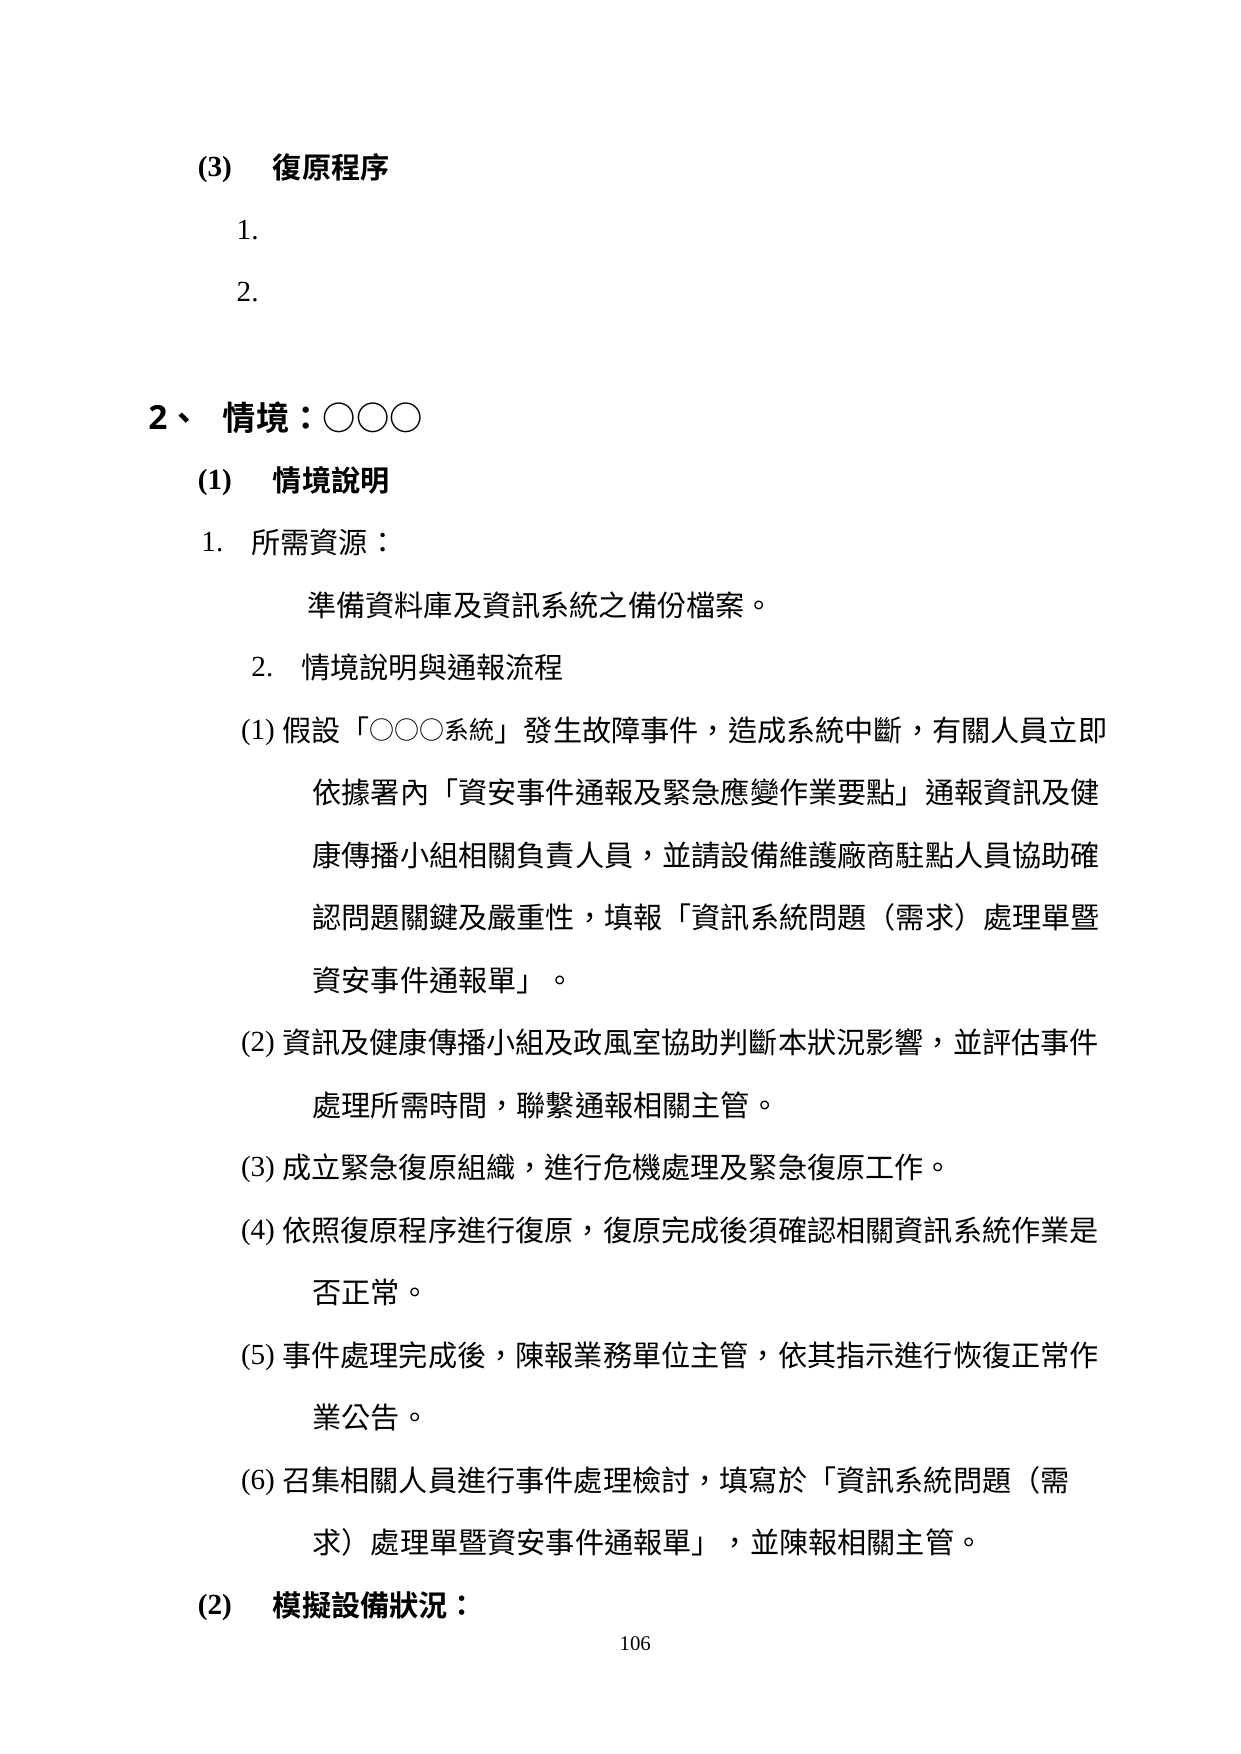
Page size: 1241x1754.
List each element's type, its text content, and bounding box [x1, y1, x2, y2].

text (2) 資訊及健康傳播小組及政風室協助判斷本狀況影響，並評估事件處理所需時間，聯繫通報相關主管。 [219, 999, 1122, 1124]
text (1) 假設「○○○系統」發生故障事件，造成系統中斷，有關人員立即依據署內「資安事件通報及緊急應變作業要點」通報資訊及健康傳播小組相關負責人員，並請設備維護廠商駐點人員協助確認問題關鍵及嚴重性，填報「資訊系統問題（需求）處理單暨資安事件通報單」。 [219, 687, 1122, 999]
text (5) 事件處理完成後，陳報業務單位主管，依其指示進行恢復正常作業公告。 [219, 1312, 1122, 1437]
list 模擬設備狀況： [198, 1562, 1122, 1624]
text (4) 依照復原程序進行復原，復原完成後須確認相關資訊系統作業是否正常。 [219, 1187, 1122, 1312]
list 情境說明與通報流程 [251, 624, 1122, 687]
text (3) 成立緊急復原組織，進行危機處理及緊急復原工作。 [219, 1124, 1122, 1187]
list 所需資源： [148, 499, 1122, 562]
text 準備資料庫及資訊系統之備份檔案。 [307, 562, 1122, 624]
list 情境說明 [198, 437, 1122, 499]
text (6) 召集相關人員進行事件處理檢討，填寫於「資訊系統問題（需求）處理單暨資安事件通報單」，並陳報相關主管。 [219, 1437, 1122, 1562]
list 復原程序 [198, 124, 1122, 187]
list 情境：○○○ [148, 374, 1122, 437]
